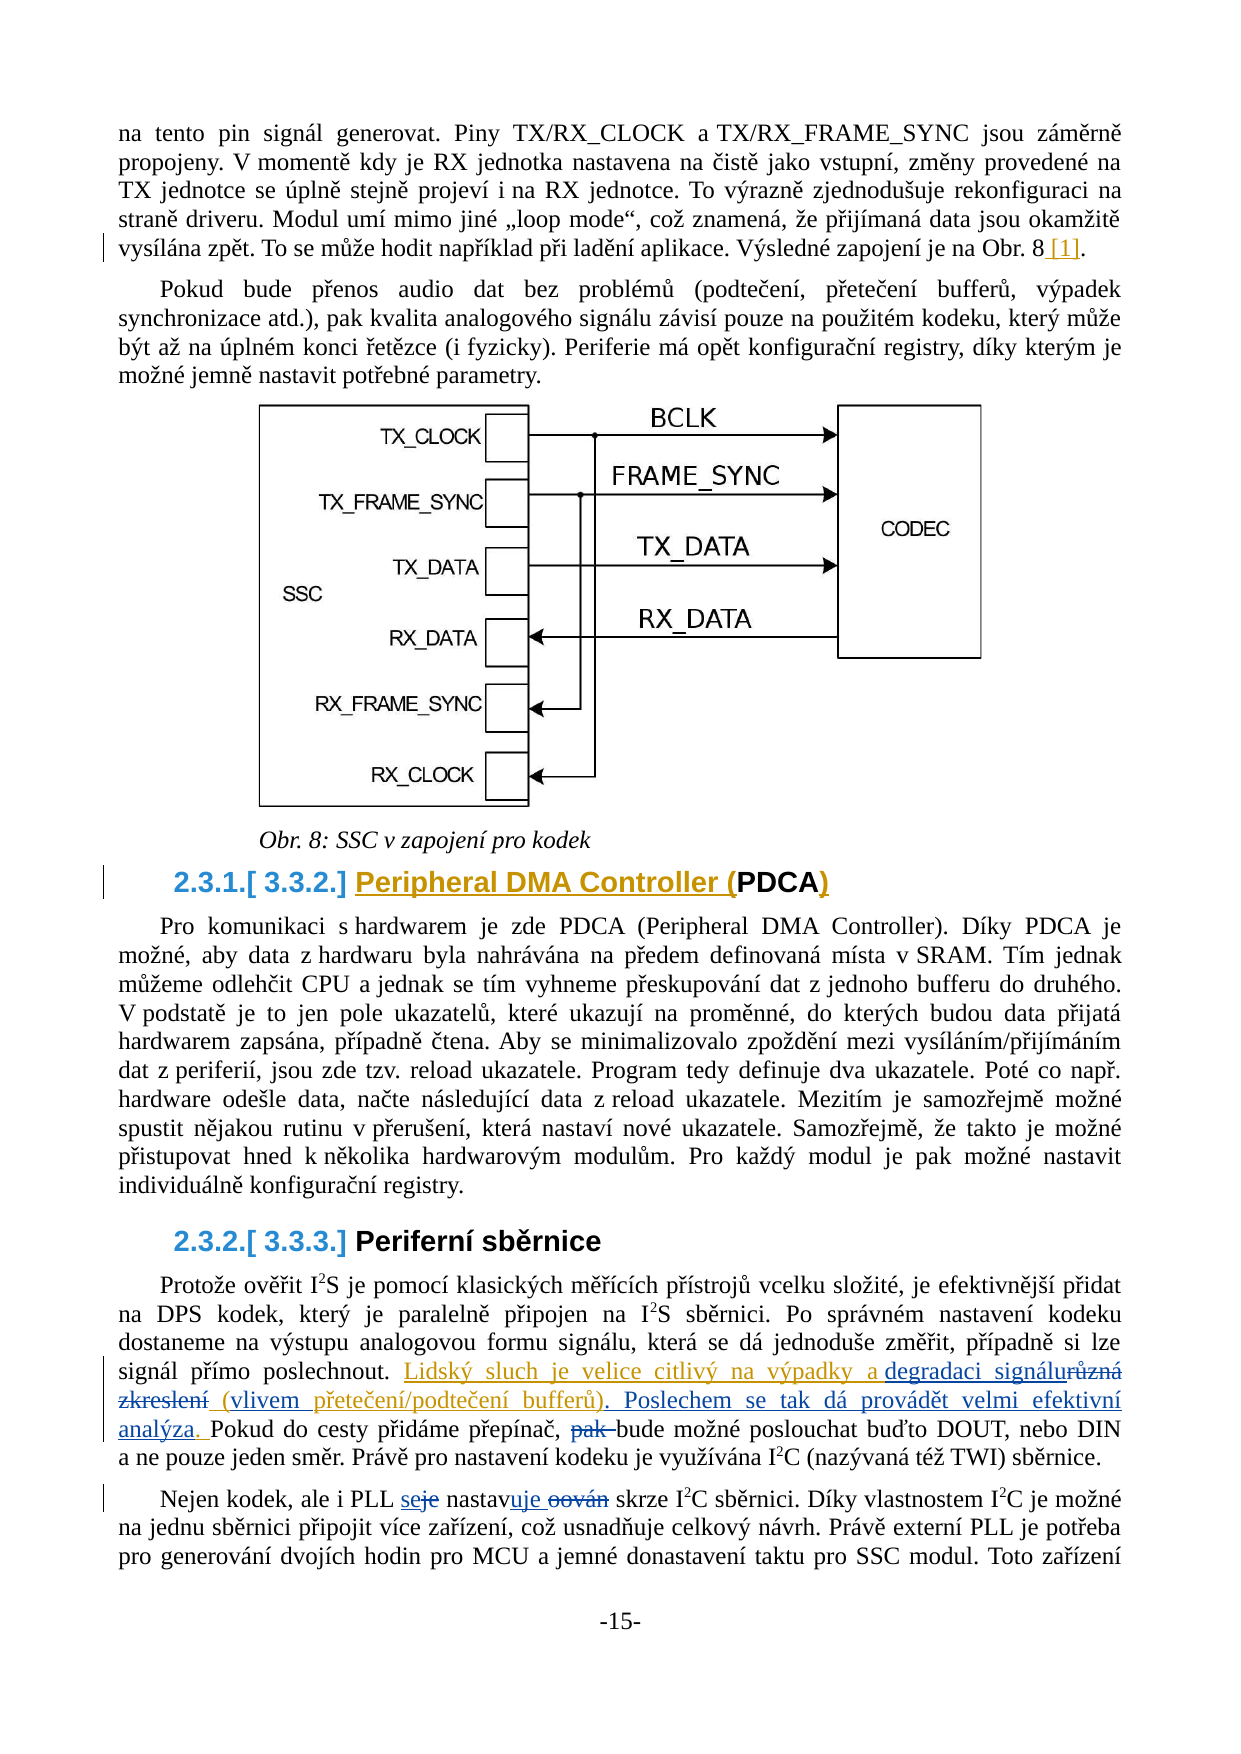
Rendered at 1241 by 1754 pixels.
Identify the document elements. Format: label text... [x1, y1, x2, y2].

text Pro komunikaci s hardwarem je zde PDCA (Peripheral DMA Controller). Díky PDCA je možné, aby data z hardwaru byla nahrávána na předem definovaná místa v SRAM. Tím jednak můžeme odlehčit CPU a jednak se tím vyhneme přeskupování dat z jednoho bufferu do druhého. V podstatě je to jen pole ukazatelů, které ukazují na proměnné, do kterých budou data přijatá hardwarem zapsána, případně čtena. Aby se minimalizovalo zpoždění mezi vysíláním/přijímáním dat z periferií, jsou zde tzv. reload ukazatele. Program tedy definuje dva ukazatele. Poté co např. hardware odešle data, načte následující data z reload ukazatele. Mezitím je samozřejmě možné spustit nějakou rutinu v přerušení, která nastaví nové ukazatele. Samozřejmě, že takto je možné přistupovat hned k několika hardwarovým modulům. Pro každý modul je pak možné nastavit individuálně konfigurační registry. [118, 911, 1122, 1199]
text Obr. 8: SSC v zapojení pro kodek [259, 807, 982, 853]
text Pokud bude přenos audio dat bez problémů (podtečení, přetečení bufferů, výpadek synchronizace atd.), pak kvalita analogového signálu závisí pouze na použitém kodeku, který může být až na úplném konci řetězce (i fyzicky). Periferie má opět konfigurační registry, díky kterým je možné jemně nastavit potřebné parametry. [118, 274, 1122, 389]
text Protože ověřit I2S je pomocí klasických měřících přístrojů vcelku složité, je efektivnější přidat na DPS kodek, který je paralelně připojen na I2S sběrnici. Po správném nastavení kodeku dostaneme na výstupu analogovou formu signálu, která se dá jednoduše změřit, případně si lze signál přímo poslechnout. Lidský sluch je velice citlivý na výpadky a degradaci signálu (vlivem přetečení/podtečení bufferů). Poslechem se tak dá provádět velmi efektivní analýza. Pokud do cesty přidáme přepínač, bude možné poslouchat buďto DOUT, nebo DIN a ne pouze jeden směr. Právě pro nastavení kodeku je využívána I2C (nazývaná též TWI) sběrnice. [118, 1270, 1122, 1471]
subtitle Periferní sběrnice [163, 1224, 1122, 1257]
subtitle Peripheral DMA Controller (PDCA) [163, 807, 1122, 899]
text Nejen kodek, ale i PLL se nastavuje skrze I2C sběrnici. Díky vlastnostem I2C je možné na jednu sběrnici připojit více zařízení, což usnadňuje celkový návrh. Právě externí PLL je potřeba pro generování dvojích hodin pro MCU a jemné donastavení taktu pro SSC modul. Toto zařízení [118, 1484, 1122, 1570]
text na tento pin signál generovat. Piny TX/RX_CLOCK a TX/RX_FRAME_SYNC jsou záměrně propojeny. V momentě kdy je RX jednotka nastavena na čistě jako vstupní, změny provedené na TX jednotce se úplně stejně projeví i na RX jednotce. To výrazně zjednodušuje rekonfiguraci na straně driveru. Modul umí mimo jiné „loop mode“, což znamená, že přijímaná data jsou okamžitě vysílána zpět. To se může hodit například při ladění aplikace. Výsledné zapojení je na Obr. 8 [1]. [118, 118, 1122, 262]
picture [258, 401, 982, 807]
